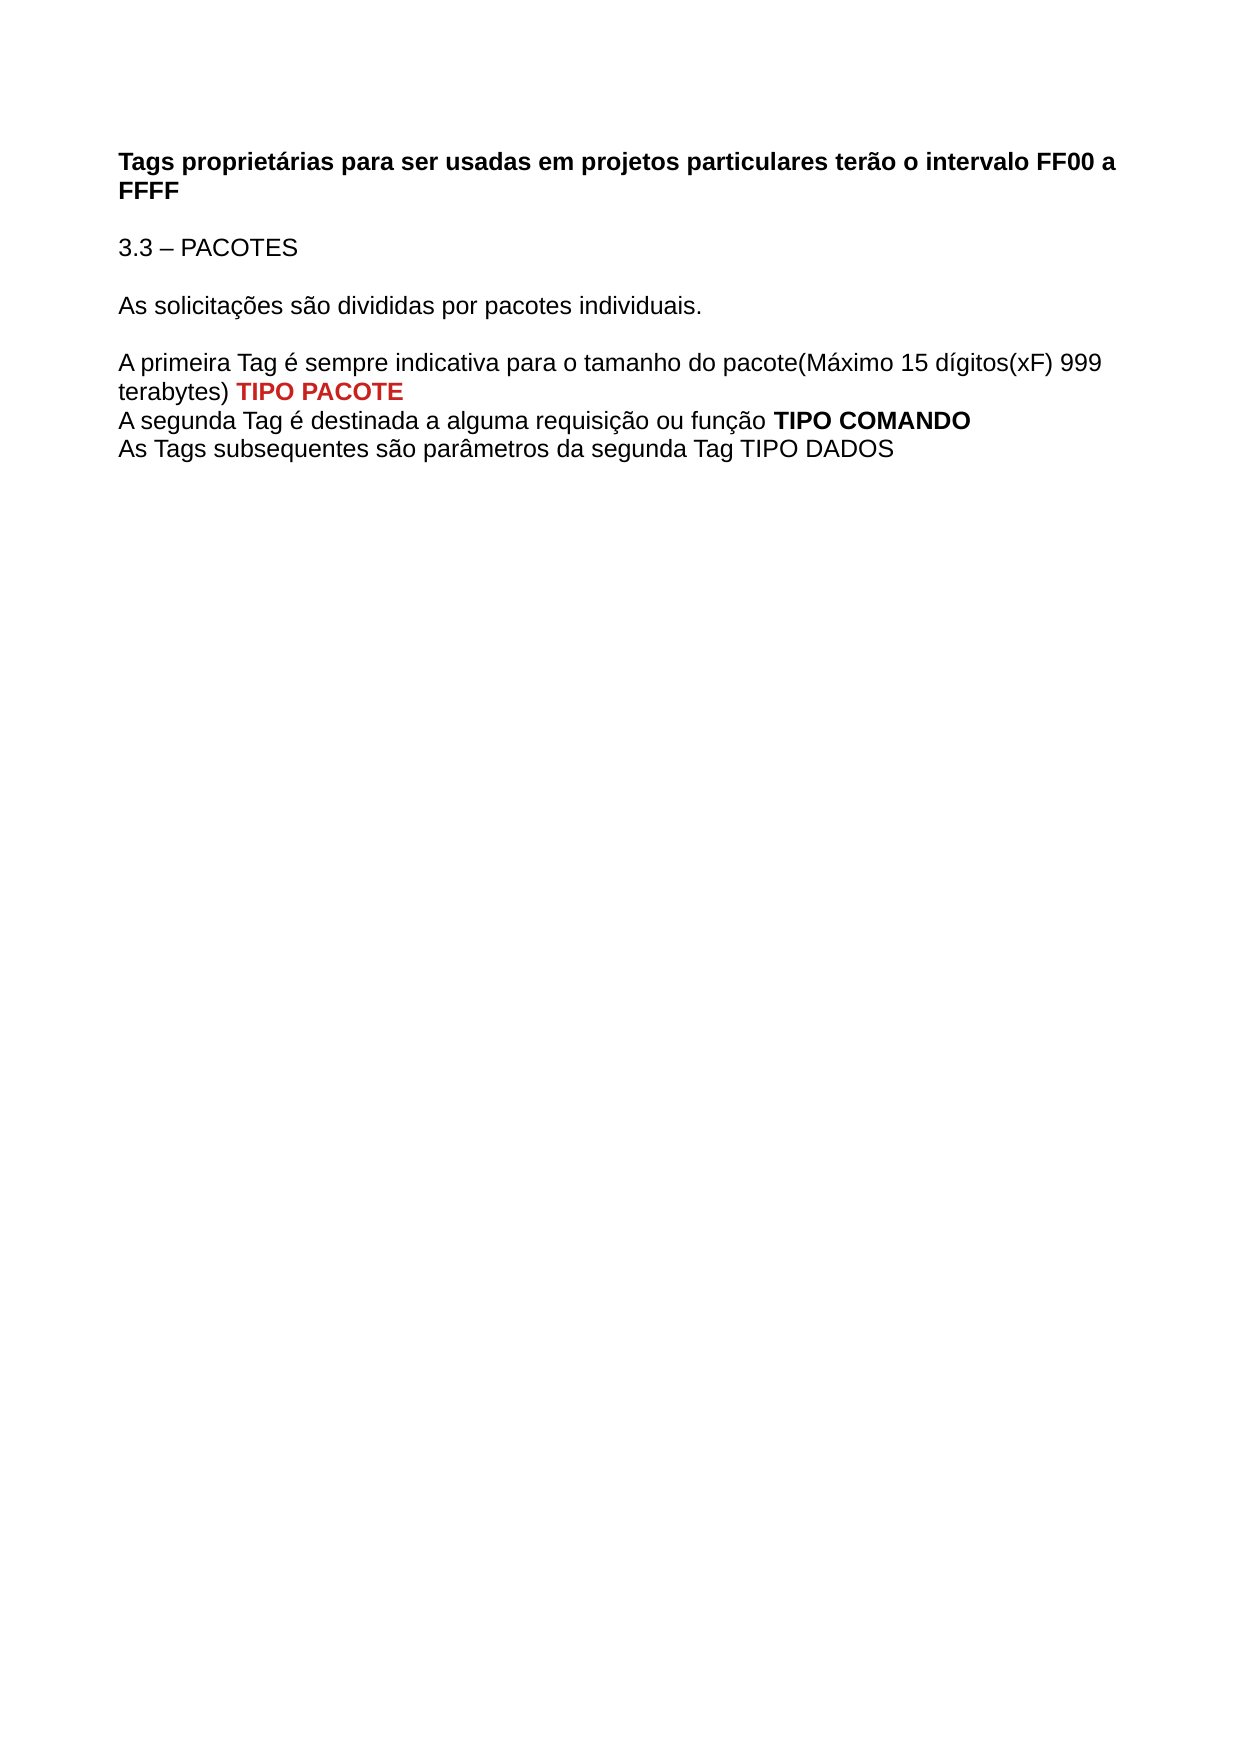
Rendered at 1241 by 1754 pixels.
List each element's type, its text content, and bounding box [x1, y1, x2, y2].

text A primeira Tag é sempre indicativa para o tamanho do pacote(Máximo 15 dígitos(xF) 999 terabytes) TIPO PACOTE [118, 348, 1122, 406]
text As solicitações são divididas por pacotes individuais. [118, 291, 1122, 319]
text 3.3 – PACOTES [118, 233, 1122, 262]
text A segunda Tag é destinada a alguma requisição ou função TIPO COMANDO [118, 406, 1122, 434]
text As Tags subsequentes são parâmetros da segunda Tag TIPO DADOS [118, 434, 1122, 463]
text Tags proprietárias para ser usadas em projetos particulares terão o intervalo FF00 a FFFF [118, 147, 1122, 204]
